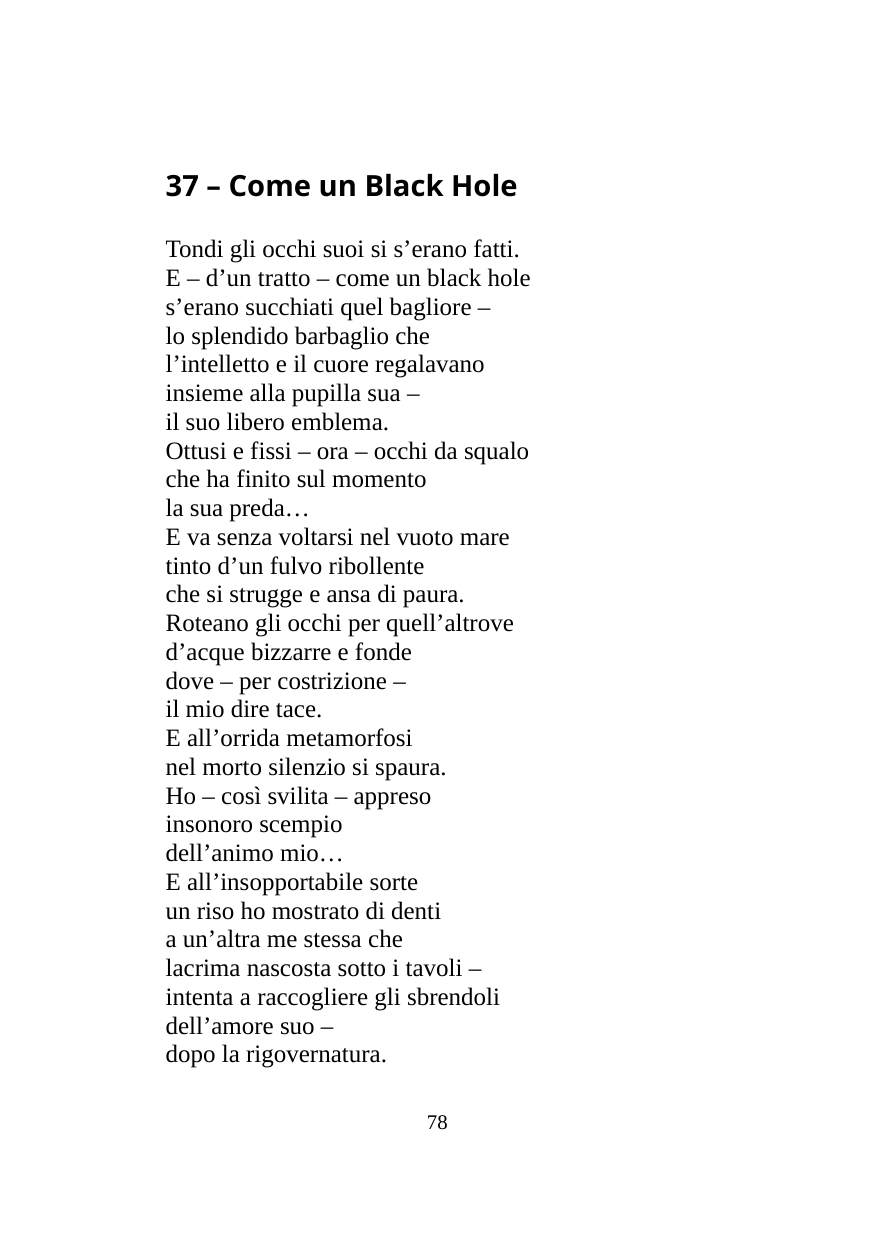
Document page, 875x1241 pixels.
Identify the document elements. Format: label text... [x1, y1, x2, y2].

text Tondi gli occhi suoi si s’erano fatti. E – d’un tratto – come un black hole s’erano succhiati quel bagliore – lo splendido barbaglio che l’intelletto e il cuore regalavano insieme alla pupilla sua – il suo libero emblema. Ottusi e fissi – ora – occhi da squalo che ha finito sul momento la sua preda… E va senza voltarsi nel vuoto mare tinto d’un fulvo ribollente che si strugge e ansa di paura. Roteano gli occhi per quell’altrove d’acque bizzarre e fonde dove – per costrizione – il mio dire tace. E all’orrida metamorfosi nel morto silenzio si spaura. Ho – così svilita – appreso insonoro scempio dell’animo mio… E all’insopportabile sorte un riso ho mostrato di denti a un’altra me stessa che lacrima nascosta sotto i tavoli – intenta a raccogliere gli sbrendoli dell’amore suo – dopo la rigovernatura. [165, 234, 768, 1068]
subtitle 37 – Come un Black Hole [165, 165, 768, 205]
